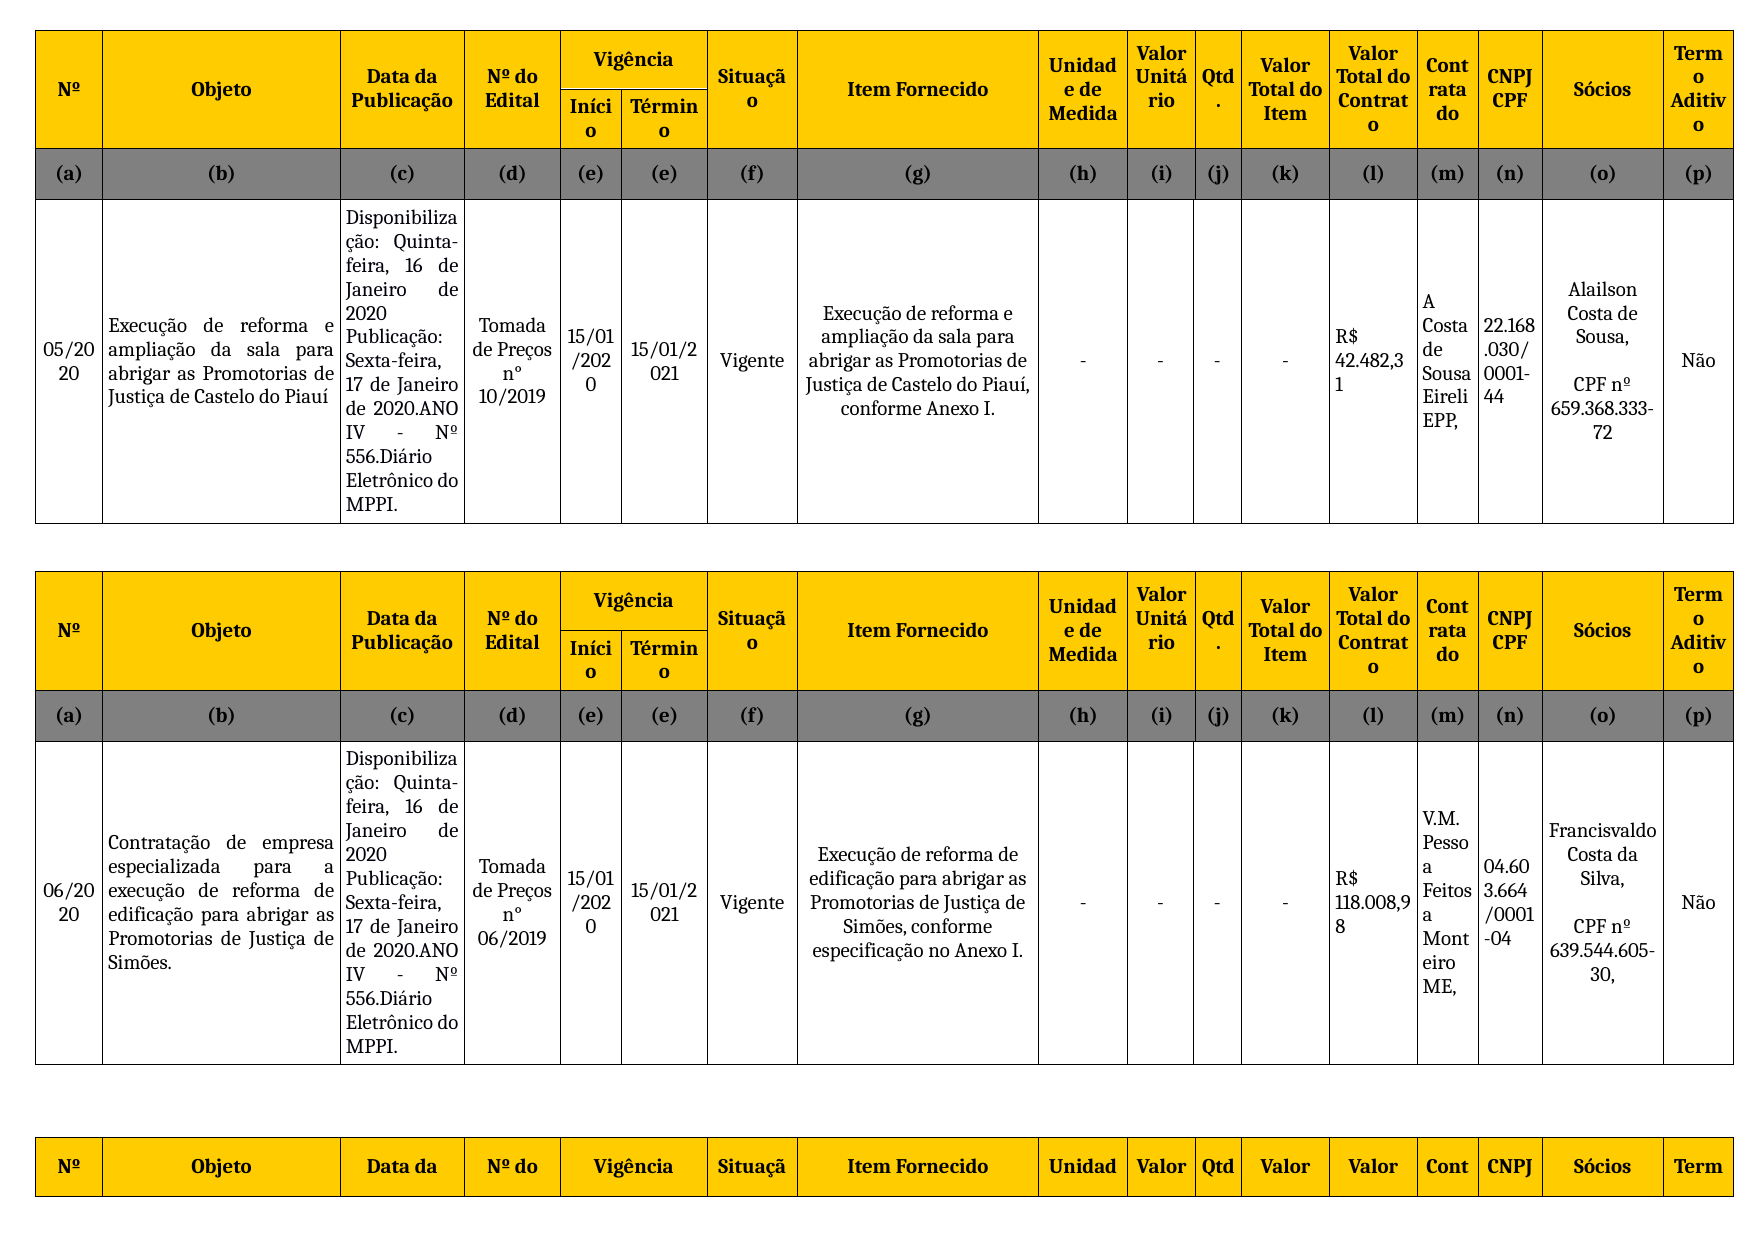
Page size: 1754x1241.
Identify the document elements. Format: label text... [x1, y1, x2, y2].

table_cell Disponibilização: Quinta-feira, 16 de Janeiro de 2020 Publicação: Sexta-feira, 17 de Janeiro de 2020.ANO IV - Nº 556.Diário Eletrônico do MPPI. [341, 200, 464, 523]
table_header Vigência [561, 572, 707, 630]
table_cell (e) [561, 691, 621, 741]
table_cell V.M. Pessoa Feitosa Monteiro ME, [1418, 742, 1478, 1064]
table_cell - [1039, 200, 1127, 523]
table_header Sócios [1543, 31, 1663, 148]
table_header Unidad [1039, 1138, 1127, 1196]
table_header Valor Total do Item [1242, 572, 1329, 690]
table_header Valor Total do Contrato [1330, 572, 1417, 690]
table_header Termo Aditivo [1664, 572, 1733, 690]
table_cell Execução de reforma e ampliação da sala para abrigar as Promotorias de Justiça de Castelo do Piauí, conforme Anexo I. [798, 200, 1038, 523]
table_cell Alailson Costa de Sousa, CPF nº 659.368.333-72 [1543, 200, 1663, 523]
table_header Data da Publicação [341, 31, 464, 148]
table_header Data da Publicação [341, 572, 464, 690]
table_header Nº [36, 31, 102, 148]
table_header Valor [1242, 1138, 1329, 1196]
table_cell R$ 42.482,31 [1330, 200, 1417, 523]
table_cell (d) [465, 691, 560, 741]
table_header Valor [1128, 1138, 1195, 1196]
table_header Nº [36, 1138, 102, 1196]
table_cell (g) [798, 691, 1038, 741]
table_cell (n) [1479, 691, 1542, 741]
table_header Situação [708, 572, 797, 690]
table_cell Contratação de empresa especializada para a execução de reforma de edificação para abrigar as Promotorias de Justiça de Simões. [103, 742, 340, 1064]
table_header Sócios [1543, 572, 1663, 690]
table_header Situaçã [708, 1138, 797, 1196]
table_cell - [1128, 742, 1193, 1064]
table_cell Tomada de Preços n° 06/2019 [465, 742, 560, 1064]
table_cell - [1242, 200, 1329, 523]
table_cell Não [1664, 200, 1733, 523]
table_cell Disponibilização: Quinta-feira, 16 de Janeiro de 2020 Publicação: Sexta-feira, 17 de Janeiro de 2020.ANO IV - Nº 556.Diário Eletrônico do MPPI. [341, 742, 464, 1064]
table_header Item Fornecido [798, 31, 1038, 148]
table_header Situação [708, 31, 797, 148]
table_cell 22.168.030/0001-44 [1479, 200, 1542, 523]
table_header Contratado [1418, 31, 1478, 148]
table_cell (f) [708, 149, 797, 199]
table_cell - [1194, 742, 1241, 1064]
table_cell (d) [465, 149, 560, 199]
table_cell (a) [36, 691, 102, 741]
table_cell (o) [1543, 149, 1663, 199]
table_header Objeto [103, 31, 340, 148]
table_cell (b) [103, 691, 340, 741]
table_cell (k) [1242, 691, 1329, 741]
table_cell (e) [622, 149, 707, 199]
table_header Nº do Edital [465, 572, 560, 690]
table_header Vigência [561, 31, 707, 88]
table_cell (e) [561, 149, 621, 199]
table_header Termo Aditivo [1664, 31, 1733, 148]
table_cell (k) [1242, 149, 1329, 199]
table_header Unidade de Medida [1039, 31, 1127, 148]
table_header Nº do [465, 1138, 560, 1196]
table_cell Início [561, 631, 621, 690]
table_cell Vigente [708, 742, 797, 1064]
table_cell (g) [798, 149, 1038, 199]
table_header Term [1664, 1138, 1733, 1196]
table_header Valor Total do Contrato [1330, 31, 1417, 148]
table_header Valor Total do Item [1242, 31, 1329, 148]
table_cell 15/01/2021 [622, 200, 707, 523]
table_header Objeto [103, 1138, 340, 1196]
table_cell 04.603.664/0001-04 [1479, 742, 1542, 1064]
table_header Data da [341, 1138, 464, 1196]
table_header CNPJ [1479, 1138, 1542, 1196]
table_cell (h) [1039, 149, 1127, 199]
table_cell - [1128, 200, 1193, 523]
table_cell (o) [1543, 691, 1663, 741]
table_cell Tomada de Preços n° 10/2019 [465, 200, 560, 523]
table_header Nº do Edital [465, 31, 560, 148]
table_header Valor Unitário [1128, 572, 1195, 690]
table_header Vigência [561, 1138, 707, 1196]
table_cell (i) [1128, 691, 1195, 741]
table_cell (h) [1039, 691, 1127, 741]
table_header Valor Unitário [1128, 31, 1195, 148]
table_cell (i) [1128, 149, 1195, 199]
table_cell (a) [36, 149, 102, 199]
table_header Unidade de Medida [1039, 572, 1127, 690]
table_header Qtd. [1196, 572, 1241, 690]
table_cell (m) [1418, 691, 1478, 741]
table_cell - [1039, 742, 1127, 1064]
table_cell (c) [341, 149, 464, 199]
table_header Objeto [103, 572, 340, 690]
table_cell (j) [1196, 691, 1241, 741]
table_cell Vigente [708, 200, 797, 523]
table_header Sócios [1543, 1138, 1663, 1196]
table_cell Não [1664, 742, 1733, 1064]
table_header Nº [36, 572, 102, 690]
table_cell (f) [708, 691, 797, 741]
table_header Contratado [1418, 572, 1478, 690]
table_cell 05/2020 [36, 200, 102, 523]
table_cell Início [561, 90, 621, 148]
table_header Item Fornecido [798, 1138, 1038, 1196]
table_header Qtd. [1196, 31, 1241, 148]
table_cell Execução de reforma e ampliação da sala para abrigar as Promotorias de Justiça de Castelo do Piauí [103, 200, 340, 523]
table_header CNPJ CPF [1479, 572, 1542, 690]
table_cell R$ 118.008,98 [1330, 742, 1417, 1064]
table_cell Francisvaldo Costa da Silva, CPF nº 639.544.605-30, [1543, 742, 1663, 1064]
table_header Cont [1418, 1138, 1478, 1196]
table_cell 15/01/2020 [561, 200, 621, 523]
table_cell (b) [103, 149, 340, 199]
table_cell - [1242, 742, 1329, 1064]
table_header Valor [1330, 1138, 1417, 1196]
table_cell 06/2020 [36, 742, 102, 1064]
table_cell (e) [622, 691, 707, 741]
table_cell A Costa de Sousa Eireli EPP, [1418, 200, 1478, 523]
table_cell (j) [1196, 149, 1241, 199]
table_header Qtd [1196, 1138, 1241, 1196]
table_cell Término [622, 90, 707, 148]
table_cell (n) [1479, 149, 1542, 199]
table_cell (l) [1330, 149, 1417, 199]
table_cell 15/01/2020 [561, 742, 621, 1064]
table_header Item Fornecido [798, 572, 1038, 690]
table_cell (m) [1418, 149, 1478, 199]
table_cell 15/01/2021 [622, 742, 707, 1064]
table_cell Término [622, 631, 707, 690]
table_cell Execução de reforma de edificação para abrigar as Promotorias de Justiça de Simões, conforme especificação no Anexo I. [798, 742, 1038, 1064]
table_cell (p) [1664, 149, 1733, 199]
table_cell (c) [341, 691, 464, 741]
table_cell (p) [1664, 691, 1733, 741]
table_cell - [1194, 200, 1241, 523]
table_cell (l) [1330, 691, 1417, 741]
table_header CNPJ CPF [1479, 31, 1542, 148]
